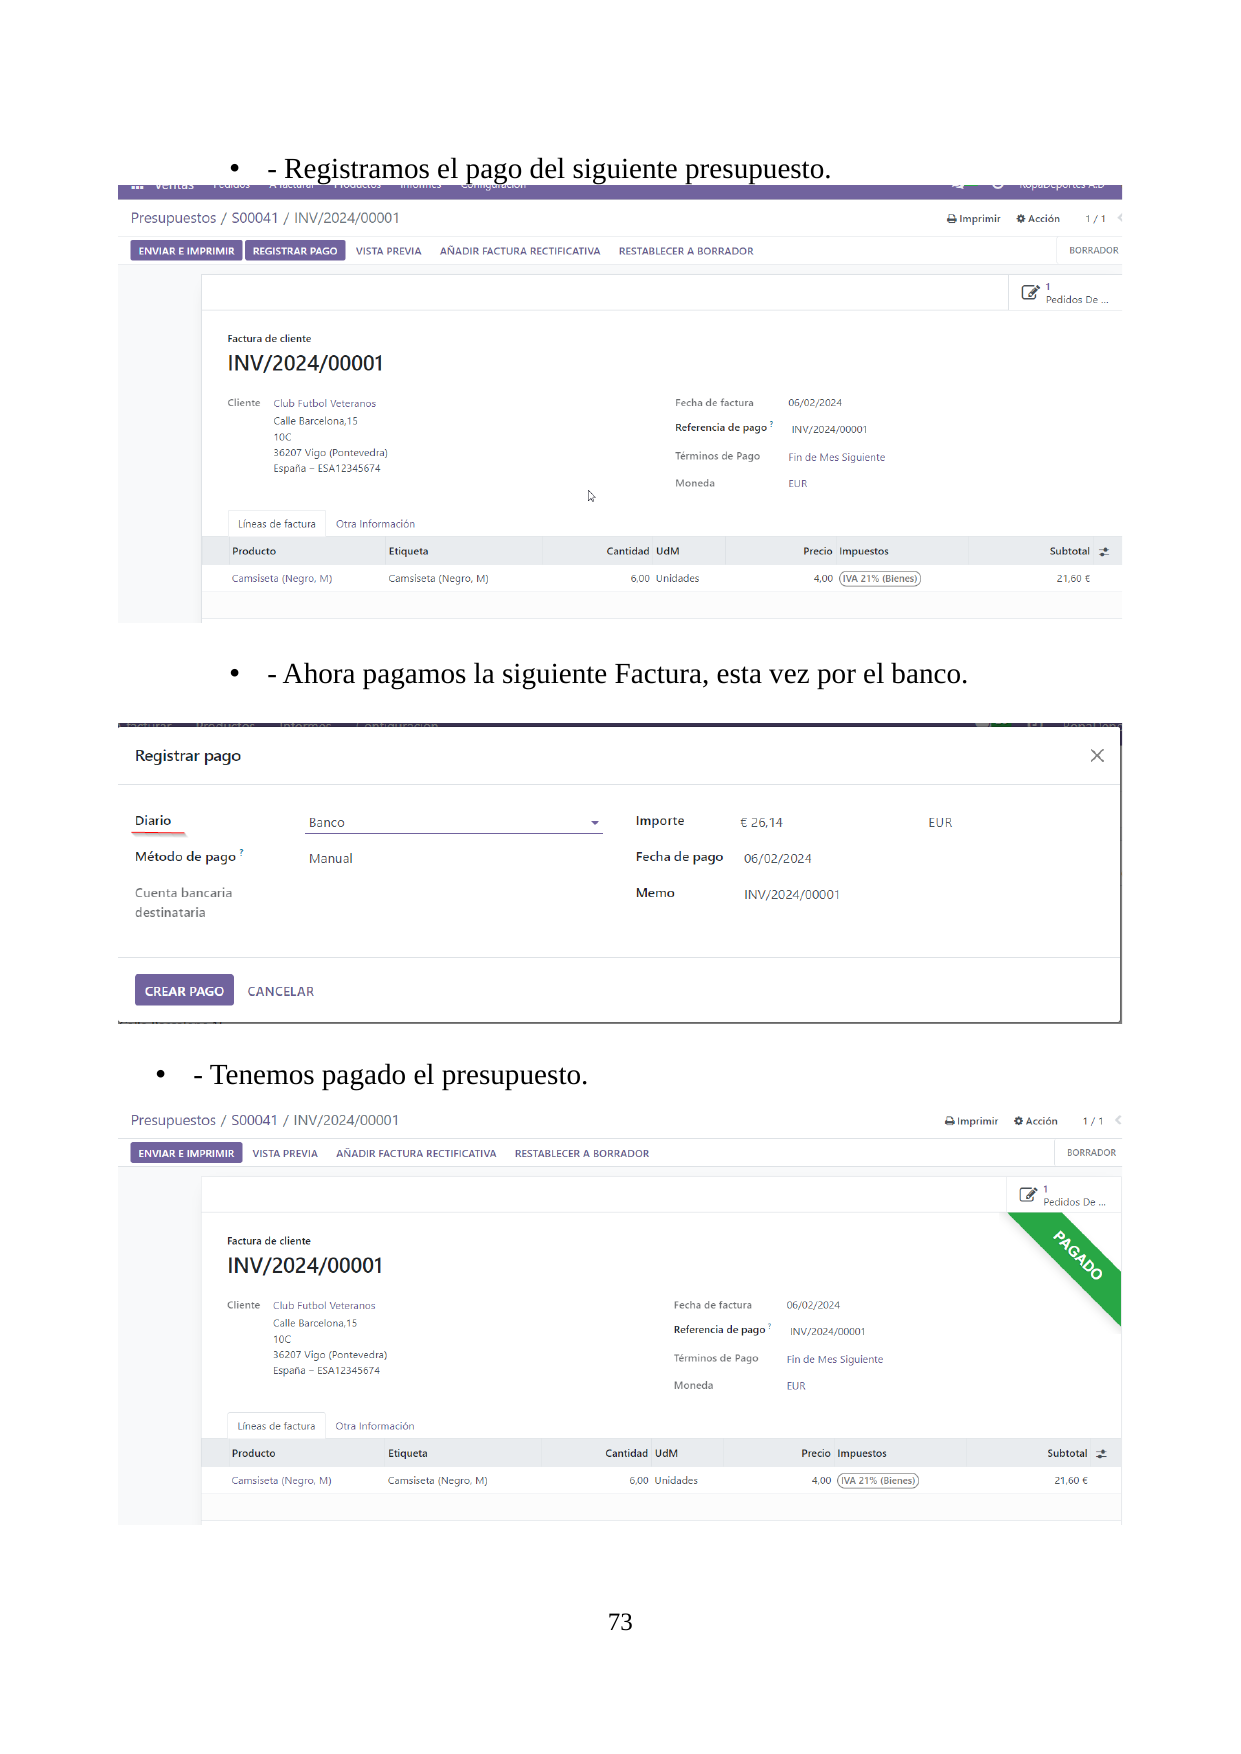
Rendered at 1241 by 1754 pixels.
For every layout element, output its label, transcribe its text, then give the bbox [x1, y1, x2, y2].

list - Ahora pagamos la siguiente Factura, esta vez por el banco. [229, 656, 1122, 690]
list - Tenemos pagado el presupuesto. [156, 1057, 1122, 1091]
picture [118, 185, 1123, 623]
list - Registramos el pago del siguiente presupuesto. [229, 152, 1122, 185]
picture [118, 723, 1123, 1024]
picture [118, 1102, 1123, 1525]
